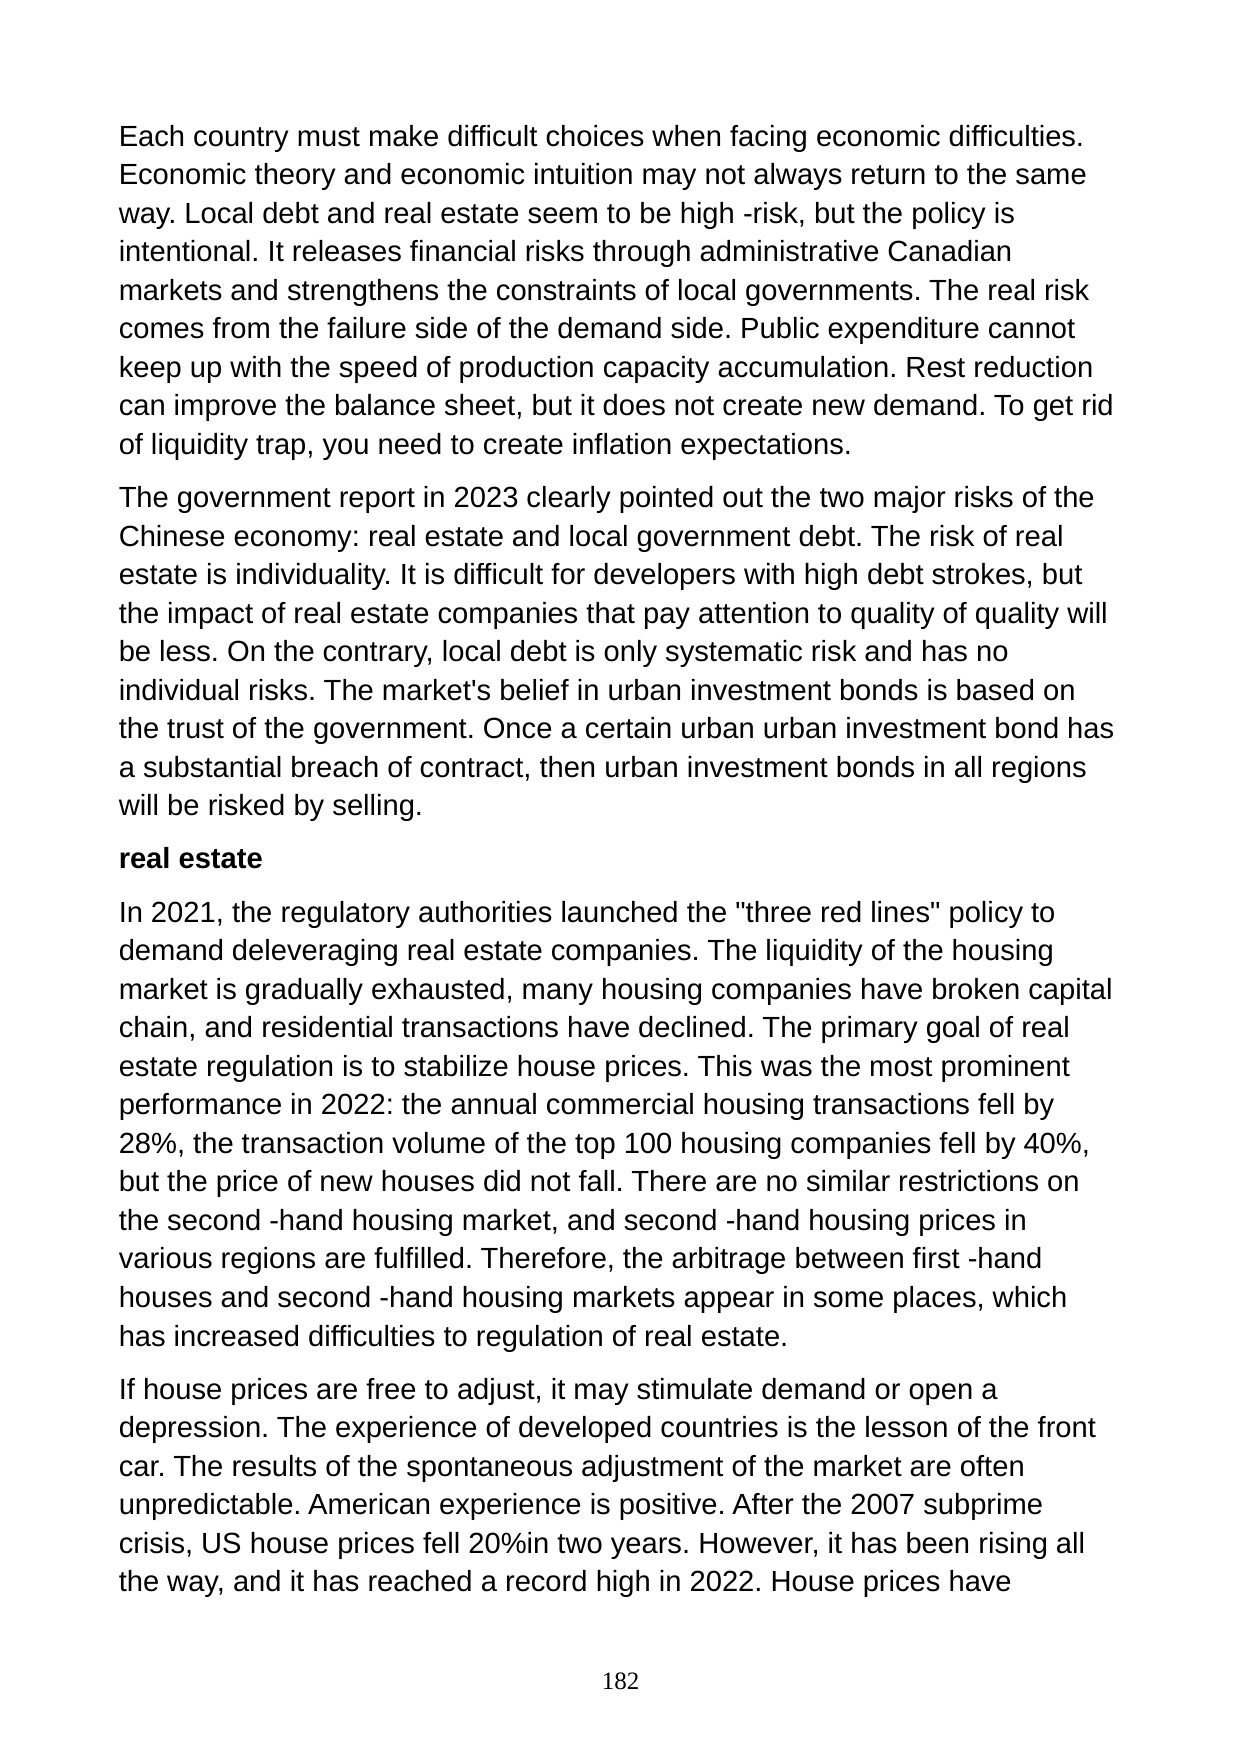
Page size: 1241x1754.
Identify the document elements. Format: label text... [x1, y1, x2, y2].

text The government report in 2023 clearly pointed out the two major risks of the Chinese economy: real estate and local government debt. The risk of real estate is individuality. It is difficult for developers with high debt strokes, but the impact of real estate companies that pay attention to quality of quality will be less. On the contrary, local debt is only systematic risk and has no individual risks. The market's belief in urban investment bonds is based on the trust of the government. Once a certain urban urban investment bond has a substantial breach of contract, then urban investment bonds in all regions will be risked by selling. [118, 480, 1122, 822]
text If house prices are free to adjust, it may stimulate demand or open a depression. The experience of developed countries is the lesson of the front car. The results of the spontaneous adjustment of the market are often unpredictable. American experience is positive. After the 2007 subprime crisis, US house prices fell 20%in two years. However, it has been rising all the way, and it has reached a record high in 2022. House prices have [118, 1372, 1122, 1598]
text In 2021, the regulatory authorities launched the "three red lines" policy to demand deleveraging real estate companies. The liquidity of the housing market is gradually exhausted, many housing companies have broken capital chain, and residential transactions have declined. The primary goal of real estate regulation is to stabilize house prices. This was the most prominent performance in 2022: the annual commercial housing transactions fell by 28%, the transaction volume of the top 100 housing companies fell by 40%, but the price of new houses did not fall. There are no similar restrictions on the second -hand housing market, and second -hand housing prices in various regions are fulfilled. Therefore, the arbitrage between first -hand houses and second -hand housing markets appear in some places, which has increased difficulties to regulation of real estate. [118, 894, 1122, 1352]
text Each country must make difficult choices when facing economic difficulties. Economic theory and economic intuition may not always return to the same way. Local debt and real estate seem to be high -risk, but the policy is intentional. It releases financial risks through administrative Canadian markets and strengthens the constraints of local governments. The real risk comes from the failure side of the demand side. Public expenditure cannot keep up with the speed of production capacity accumulation. Rest reduction can improve the balance sheet, but it does not create new demand. To get rid of liquidity trap, you need to create inflation expectations. [118, 118, 1122, 460]
text real estate [118, 841, 1122, 875]
